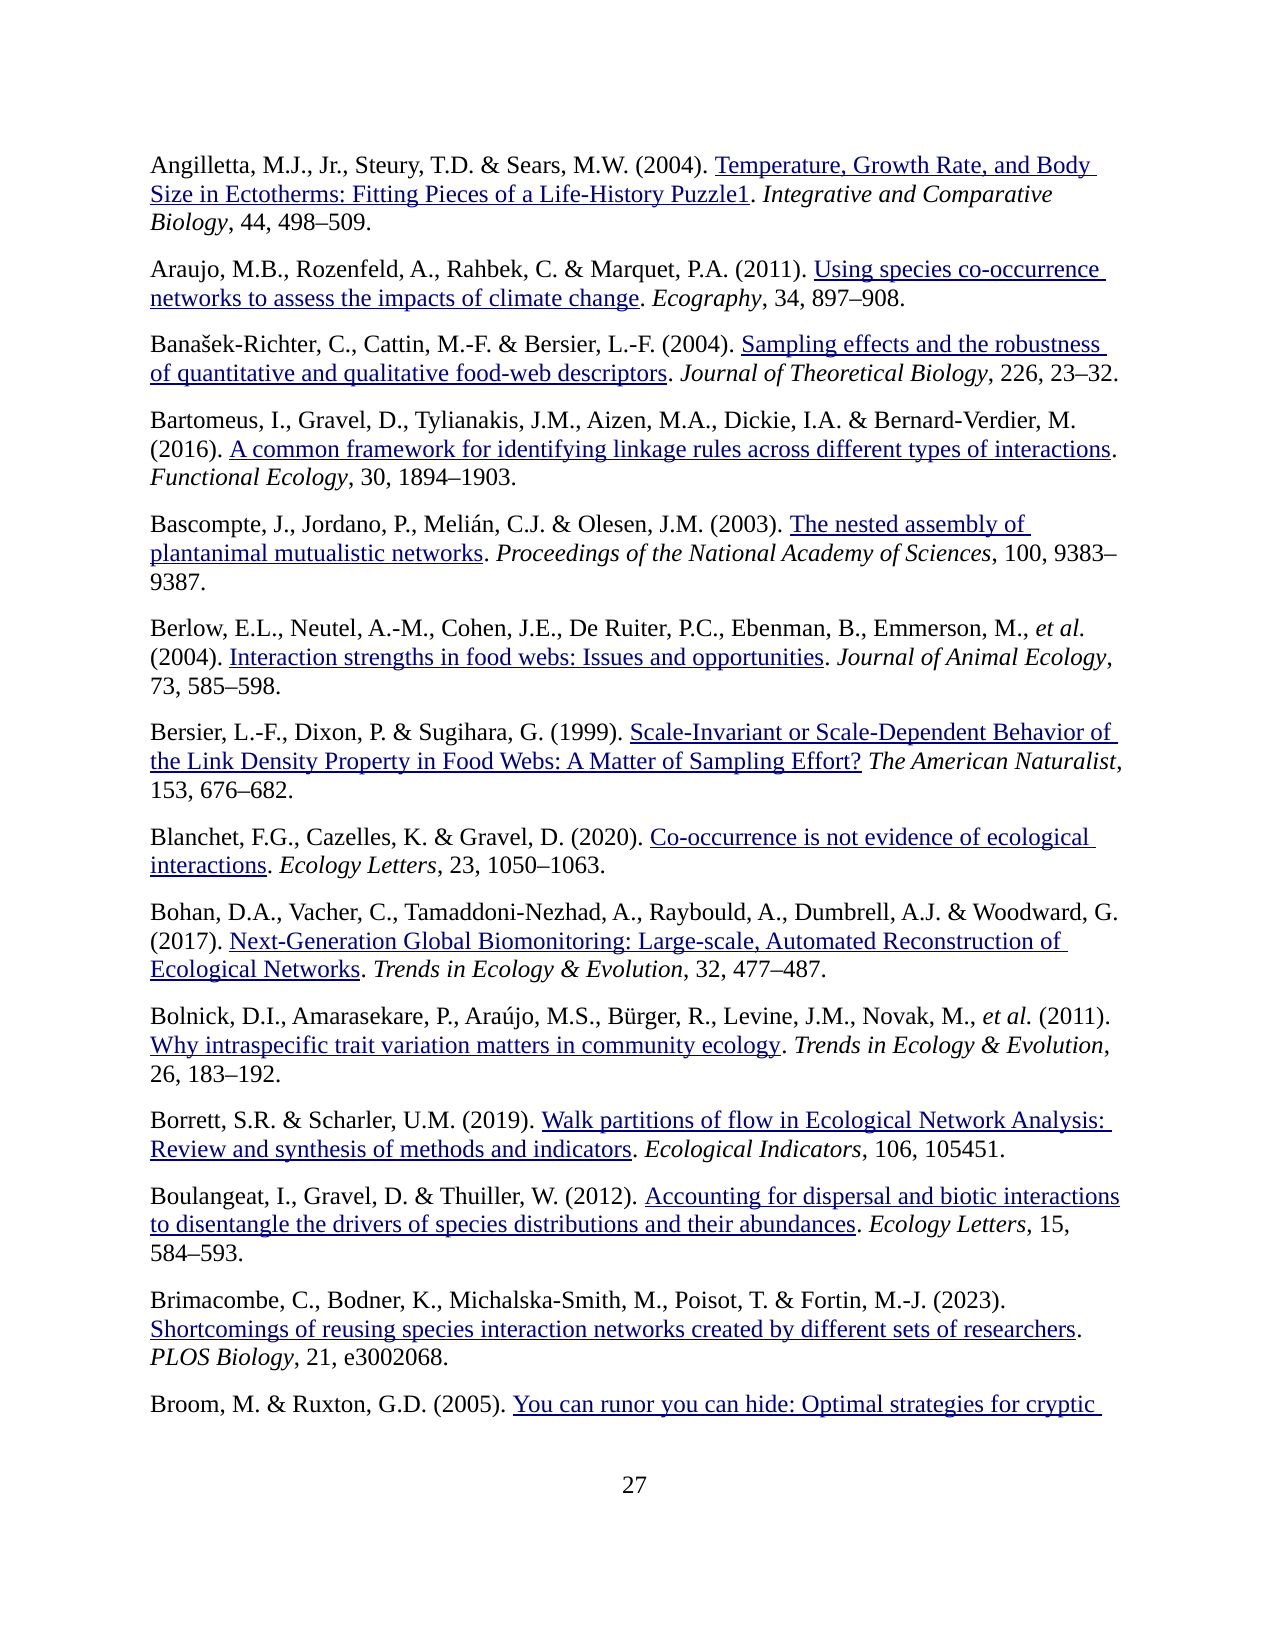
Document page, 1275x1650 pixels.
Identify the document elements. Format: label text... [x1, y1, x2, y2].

text Bolnick, D.I., Amarasekare, P., Araújo, M.S., Bürger, R., Levine, J.M., Novak, M., et al. (2011). Why intraspecific trait variation matters in community ecology. Trends in Ecology & Evolution, 26, 183–192. [150, 1001, 1125, 1087]
text Blanchet, F.G., Cazelles, K. & Gravel, D. (2020). Co-occurrence is not evidence of ecological interactions. Ecology Letters, 23, 1050–1063. [150, 822, 1125, 879]
text Borrett, S.R. & Scharler, U.M. (2019). Walk partitions of flow in Ecological Network Analysis: Review and synthesis of methods and indicators. Ecological Indicators, 106, 105451. [150, 1105, 1125, 1163]
text Angilletta, M.J., Jr., Steury, T.D. & Sears, M.W. (2004). Temperature, Growth Rate, and Body Size in Ectotherms: Fitting Pieces of a Life-History Puzzle1. Integrative and Comparative Biology, 44, 498–509. [150, 150, 1125, 236]
text Bartomeus, I., Gravel, D., Tylianakis, J.M., Aizen, M.A., Dickie, I.A. & Bernard-Verdier, M. (2016). A common framework for identifying linkage rules across different types of interactions. Functional Ecology, 30, 1894–1903. [150, 405, 1125, 491]
text Bascompte, J., Jordano, P., Melián, C.J. & Olesen, J.M. (2003). The nested assembly of plantanimal mutualistic networks. Proceedings of the National Academy of Sciences, 100, 9383–9387. [150, 509, 1125, 595]
text Broom, M. & Ruxton, G.D. (2005). You can runor you can hide: Optimal strategies for cryptic [150, 1389, 1125, 1418]
text Berlow, E.L., Neutel, A.-M., Cohen, J.E., De Ruiter, P.C., Ebenman, B., Emmerson, M., et al. (2004). Interaction strengths in food webs: Issues and opportunities. Journal of Animal Ecology, 73, 585–598. [150, 613, 1125, 699]
text Boulangeat, I., Gravel, D. & Thuiller, W. (2012). Accounting for dispersal and biotic interactions to disentangle the drivers of species distributions and their abundances. Ecology Letters, 15, 584–593. [150, 1181, 1125, 1267]
text Araujo, M.B., Rozenfeld, A., Rahbek, C. & Marquet, P.A. (2011). Using species co-occurrence networks to assess the impacts of climate change. Ecography, 34, 897–908. [150, 254, 1125, 312]
text Banašek-Richter, C., Cattin, M.-F. & Bersier, L.-F. (2004). Sampling effects and the robustness of quantitative and qualitative food-web descriptors. Journal of Theoretical Biology, 226, 23–32. [150, 329, 1125, 387]
text Bohan, D.A., Vacher, C., Tamaddoni-Nezhad, A., Raybould, A., Dumbrell, A.J. & Woodward, G. (2017). Next-Generation Global Biomonitoring: Large-scale, Automated Reconstruction of Ecological Networks. Trends in Ecology & Evolution, 32, 477–487. [150, 897, 1125, 983]
text Brimacombe, C., Bodner, K., Michalska-Smith, M., Poisot, T. & Fortin, M.-J. (2023). Shortcomings of reusing species interaction networks created by different sets of researchers. PLOS Biology, 21, e3002068. [150, 1285, 1125, 1371]
text Bersier, L.-F., Dixon, P. & Sugihara, G. (1999). Scale-Invariant or Scale-Dependent Behavior of the Link Density Property in Food Webs: A Matter of Sampling Effort? The American Naturalist, 153, 676–682. [150, 717, 1125, 804]
